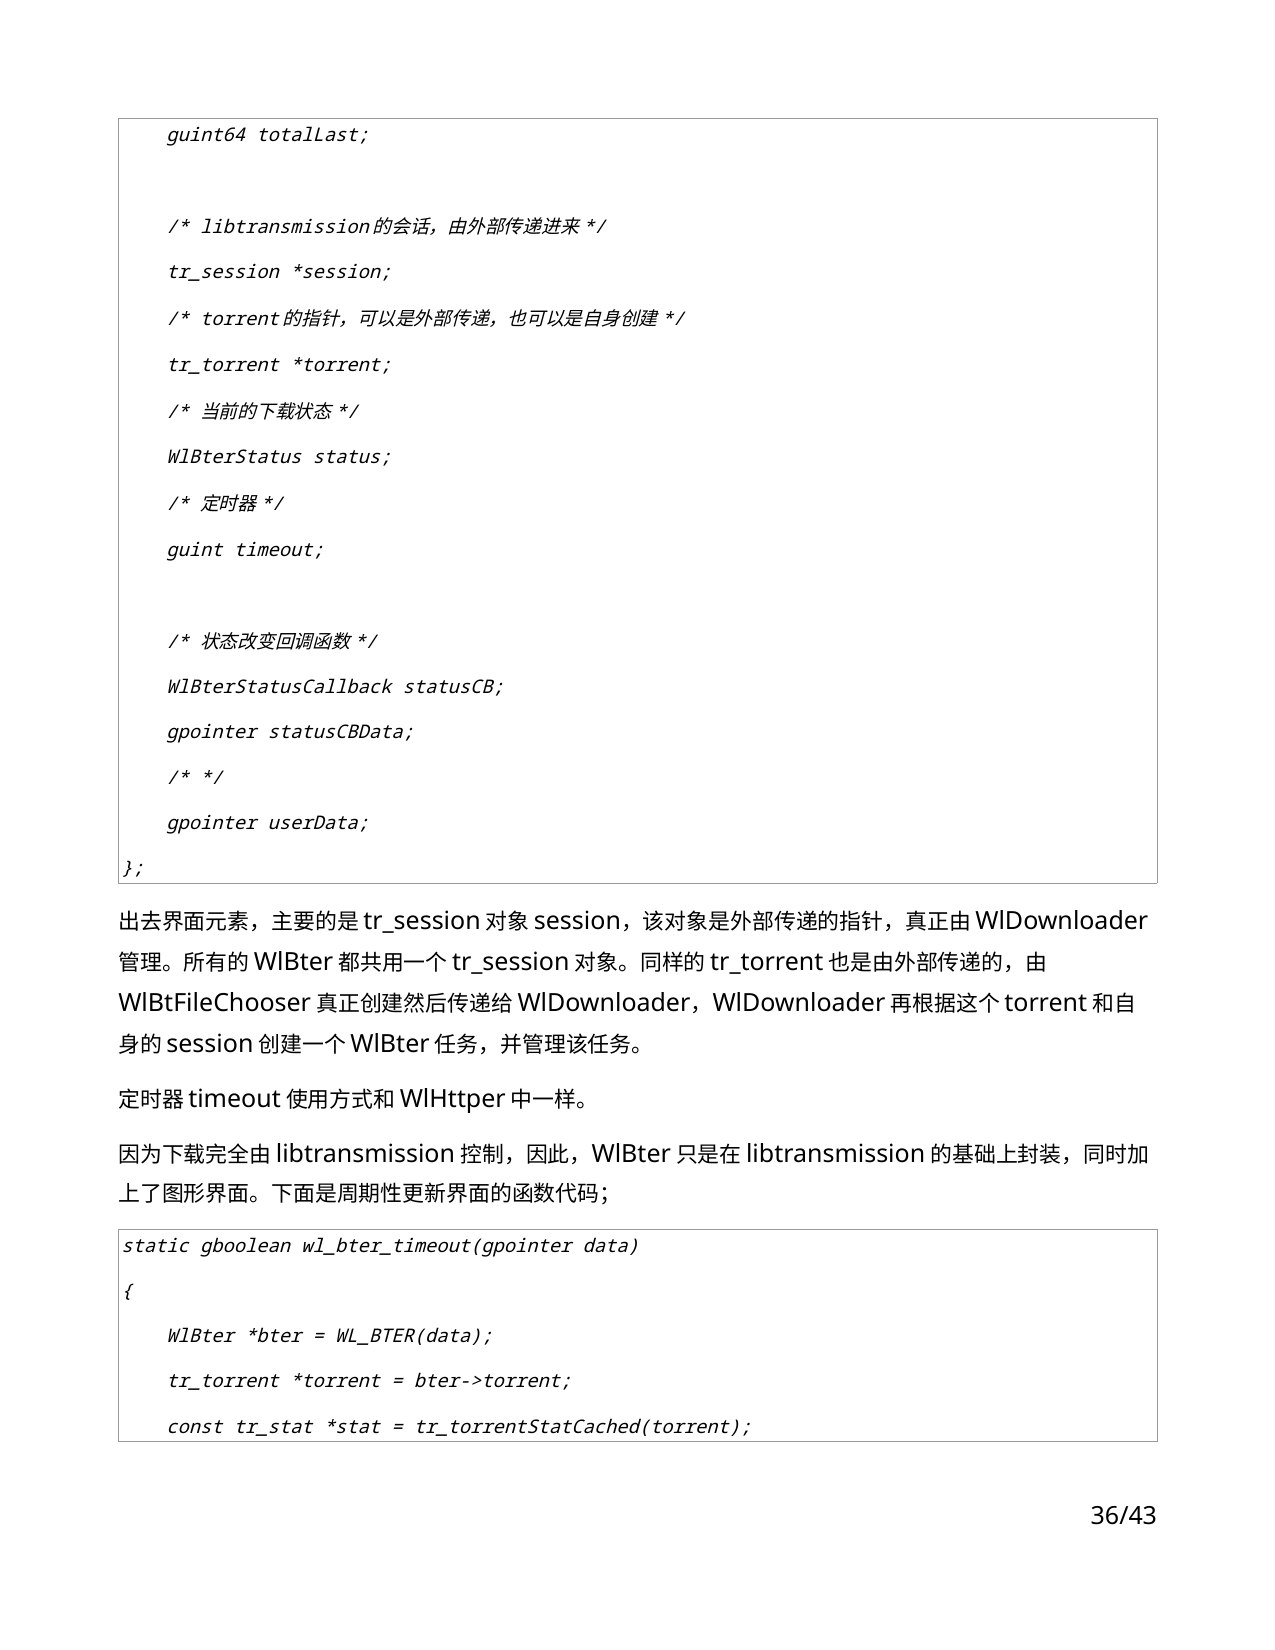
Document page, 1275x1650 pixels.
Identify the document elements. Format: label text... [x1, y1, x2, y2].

text guint64 totalLast; [119, 119, 1157, 147]
text gpointer userData; [119, 806, 1157, 835]
text tr_torrent *torrent = bter->torrent; [119, 1364, 1157, 1393]
text static gboolean wl_bter_timeout(gpointer data) [119, 1230, 1157, 1258]
text guint timeout; [119, 533, 1157, 562]
text 因为下载完全由libtransmission控制，因此，WlBter只是在libtransmission的基础上封装，同时加上了图形界面。下面是周期性更新界面的函数代码； [118, 1136, 1157, 1208]
text const tr_stat *stat = tr_torrentStatCached(torrent); [119, 1410, 1157, 1441]
text { [119, 1274, 1157, 1303]
text tr_torrent *torrent; [119, 348, 1157, 377]
text /* 当前的下载状态 */ [119, 393, 1157, 424]
text WlBter *bter = WL_BTER(data); [119, 1319, 1157, 1348]
text /* libtransmission的会话，由外部传递进来 */ [119, 208, 1157, 239]
text WlBterStatusCallback statusCB; [119, 671, 1157, 699]
text /* 状态改变回调函数 */ [119, 623, 1157, 654]
text }; [119, 851, 1157, 883]
text gpointer statusCBData; [119, 716, 1157, 744]
text /* torrent的指针，可以是外部传递，也可以是自身创建 */ [119, 301, 1157, 331]
text tr_session *session; [119, 256, 1157, 284]
text 定时器timeout使用方式和WlHttper中一样。 [118, 1081, 1157, 1115]
text /* */ [119, 761, 1157, 789]
text WlBterStatus status; [119, 441, 1157, 469]
text 出去界面元素，主要的是tr_session对象session，该对象是外部传递的指针，真正由WlDownloader管理。所有的WlBter都共用一个tr_session对象。同样的tr_torrent也是由外部传递的，由WlBtFileChooser真正创建然后传递给WlDownloader，WlDownloader再根据这个torrent和自身的session创建一个WlBter任务，并管理该任务。 [118, 903, 1157, 1059]
text /* 定时器 */ [119, 486, 1157, 516]
